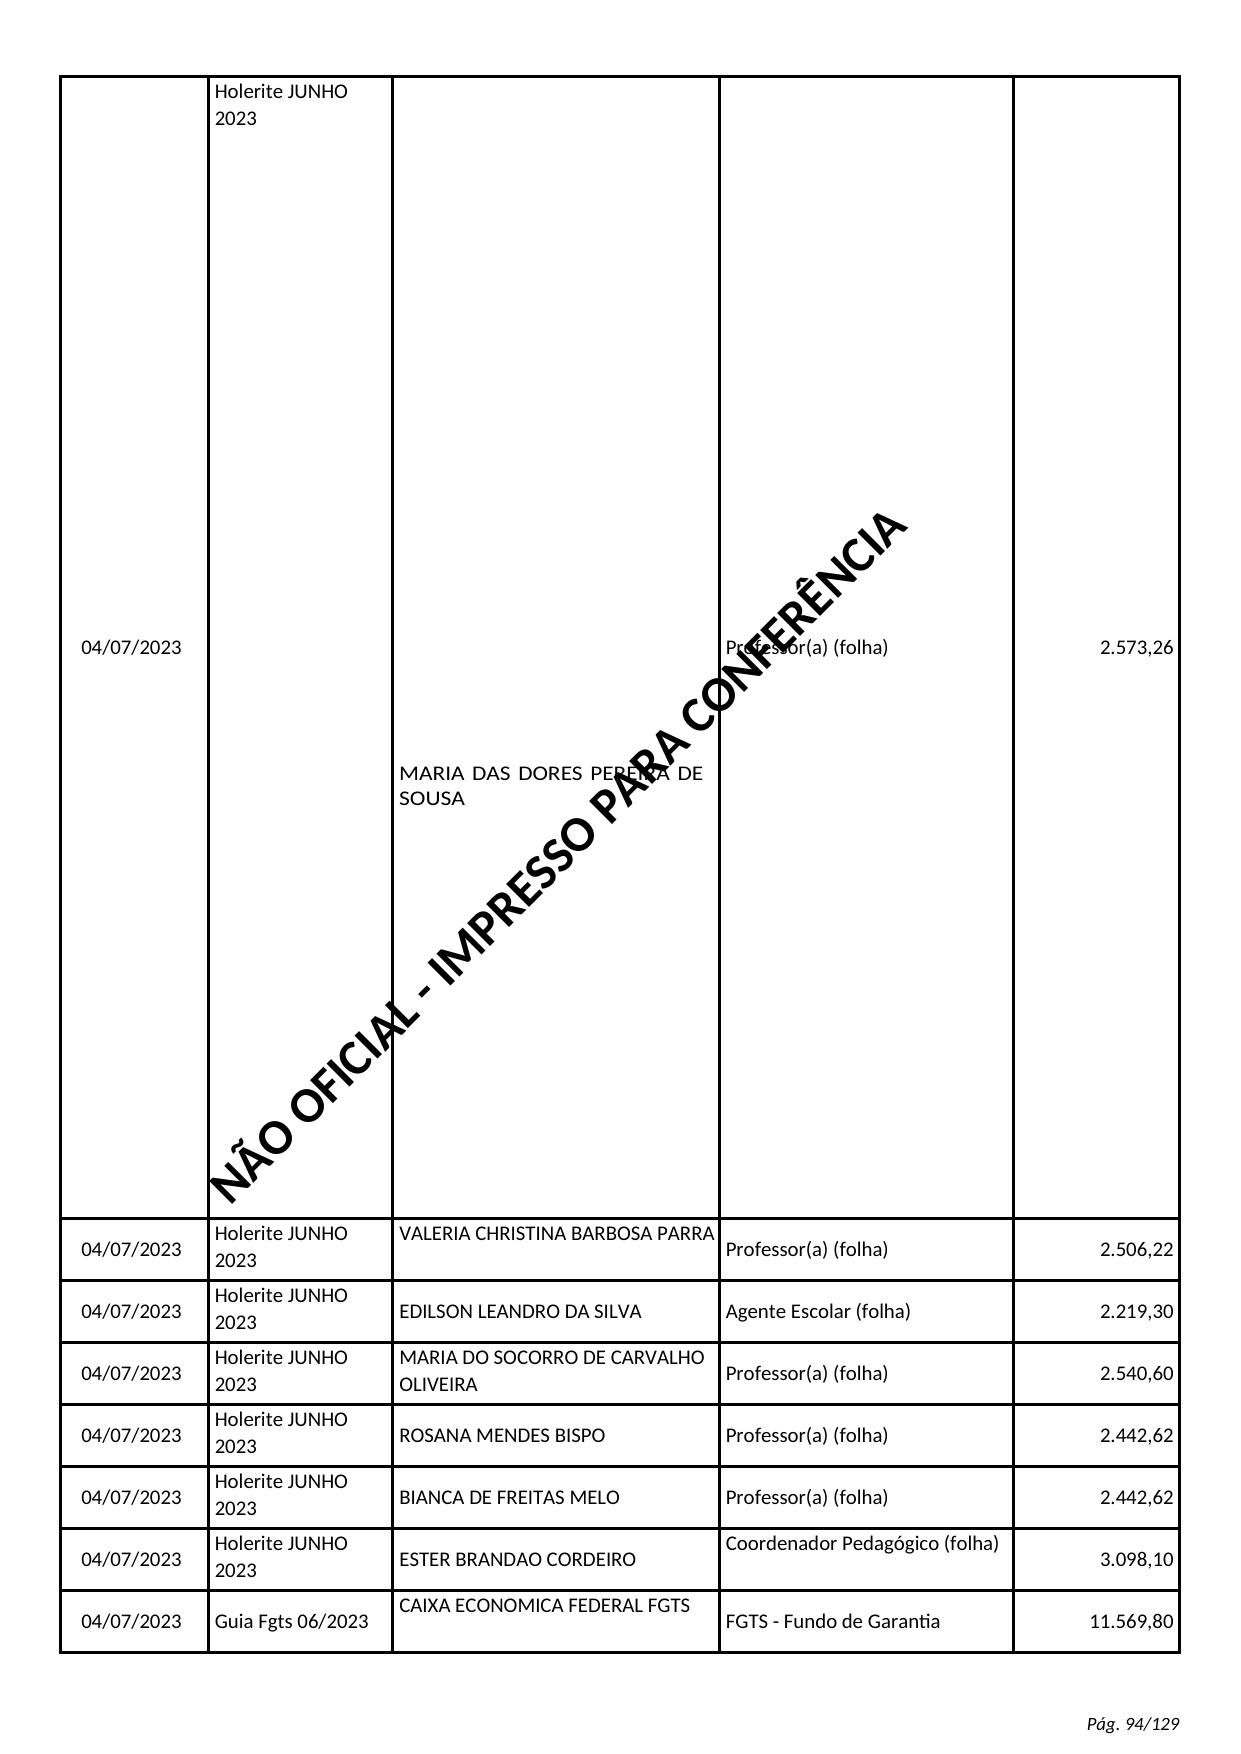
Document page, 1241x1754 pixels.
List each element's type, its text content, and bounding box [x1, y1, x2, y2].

table_cell Professor(a) (folha) [721, 1468, 1012, 1527]
table_cell 04/07/2023 [62, 1344, 207, 1403]
table_cell 11.569,80 [1015, 1592, 1178, 1651]
table_cell [394, 78, 718, 1217]
table_cell 04/07/2023 [62, 1530, 207, 1589]
table_cell Holerite JUNHO 2023 [210, 1344, 391, 1403]
table_cell 04/07/2023 [62, 1220, 207, 1279]
table_cell Holerite JUNHO 2023 [210, 1468, 391, 1527]
table_cell VALERIA CHRISTINA BARBOSA PARRA [394, 1220, 718, 1279]
table_cell 04/07/2023 [62, 1406, 207, 1465]
table_cell CAIXA ECONOMICA FEDERAL FGTS [394, 1592, 718, 1651]
table_cell Professor(a) (folha) [721, 1220, 1012, 1279]
table_cell Professor(a) (folha) [721, 78, 1012, 1217]
table_cell Holerite JUNHO 2023 [210, 1406, 391, 1465]
table_cell [708, 684, 718, 705]
table_cell 3.098,10 [1015, 1530, 1178, 1589]
table_cell Coordenador Pedagógico (folha) [721, 1530, 1012, 1589]
table_cell BIANCA DE FREITAS MELO [394, 1468, 718, 1527]
table_cell 04/07/2023 [62, 1282, 207, 1341]
table_cell ROSANA MENDES BISPO [394, 1406, 718, 1465]
table_cell Holerite JUNHO 2023 [210, 1220, 391, 1279]
table_cell 04/07/2023 [62, 1592, 207, 1651]
table_cell Holerite JUNHO 2023 [210, 1530, 391, 1589]
table_cell FGTS - Fundo de Garantia [721, 1592, 1012, 1651]
table_cell Guia Fgts 06/2023 [210, 1592, 391, 1651]
table_cell 2.442,62 [1015, 1406, 1178, 1465]
table_cell 2.573,26 [1015, 78, 1178, 1217]
table_cell 2.219,30 [1015, 1282, 1178, 1341]
table_cell Holerite JUNHO 2023 [210, 78, 391, 1217]
table_cell Agente Escolar (folha) [721, 1282, 1012, 1341]
table_cell ESTER BRANDAO CORDEIRO [394, 1530, 718, 1589]
table_cell 04/07/2023 [62, 78, 207, 1217]
table_cell 2.506,22 [1015, 1220, 1178, 1279]
table_cell Holerite JUNHO 2023 [210, 1282, 391, 1341]
table_cell EDILSON LEANDRO DA SILVA [394, 1282, 718, 1341]
table_cell Professor(a) (folha) [721, 1406, 1012, 1465]
table_cell 2.442,62 [1015, 1468, 1178, 1527]
table_cell 2.540,60 [1015, 1344, 1178, 1403]
table_cell MARIA DO SOCORRO DE CARVALHO OLIVEIRA [394, 1344, 718, 1403]
table_cell 04/07/2023 [62, 1468, 207, 1527]
table_cell Professor(a) (folha) [721, 1344, 1012, 1403]
